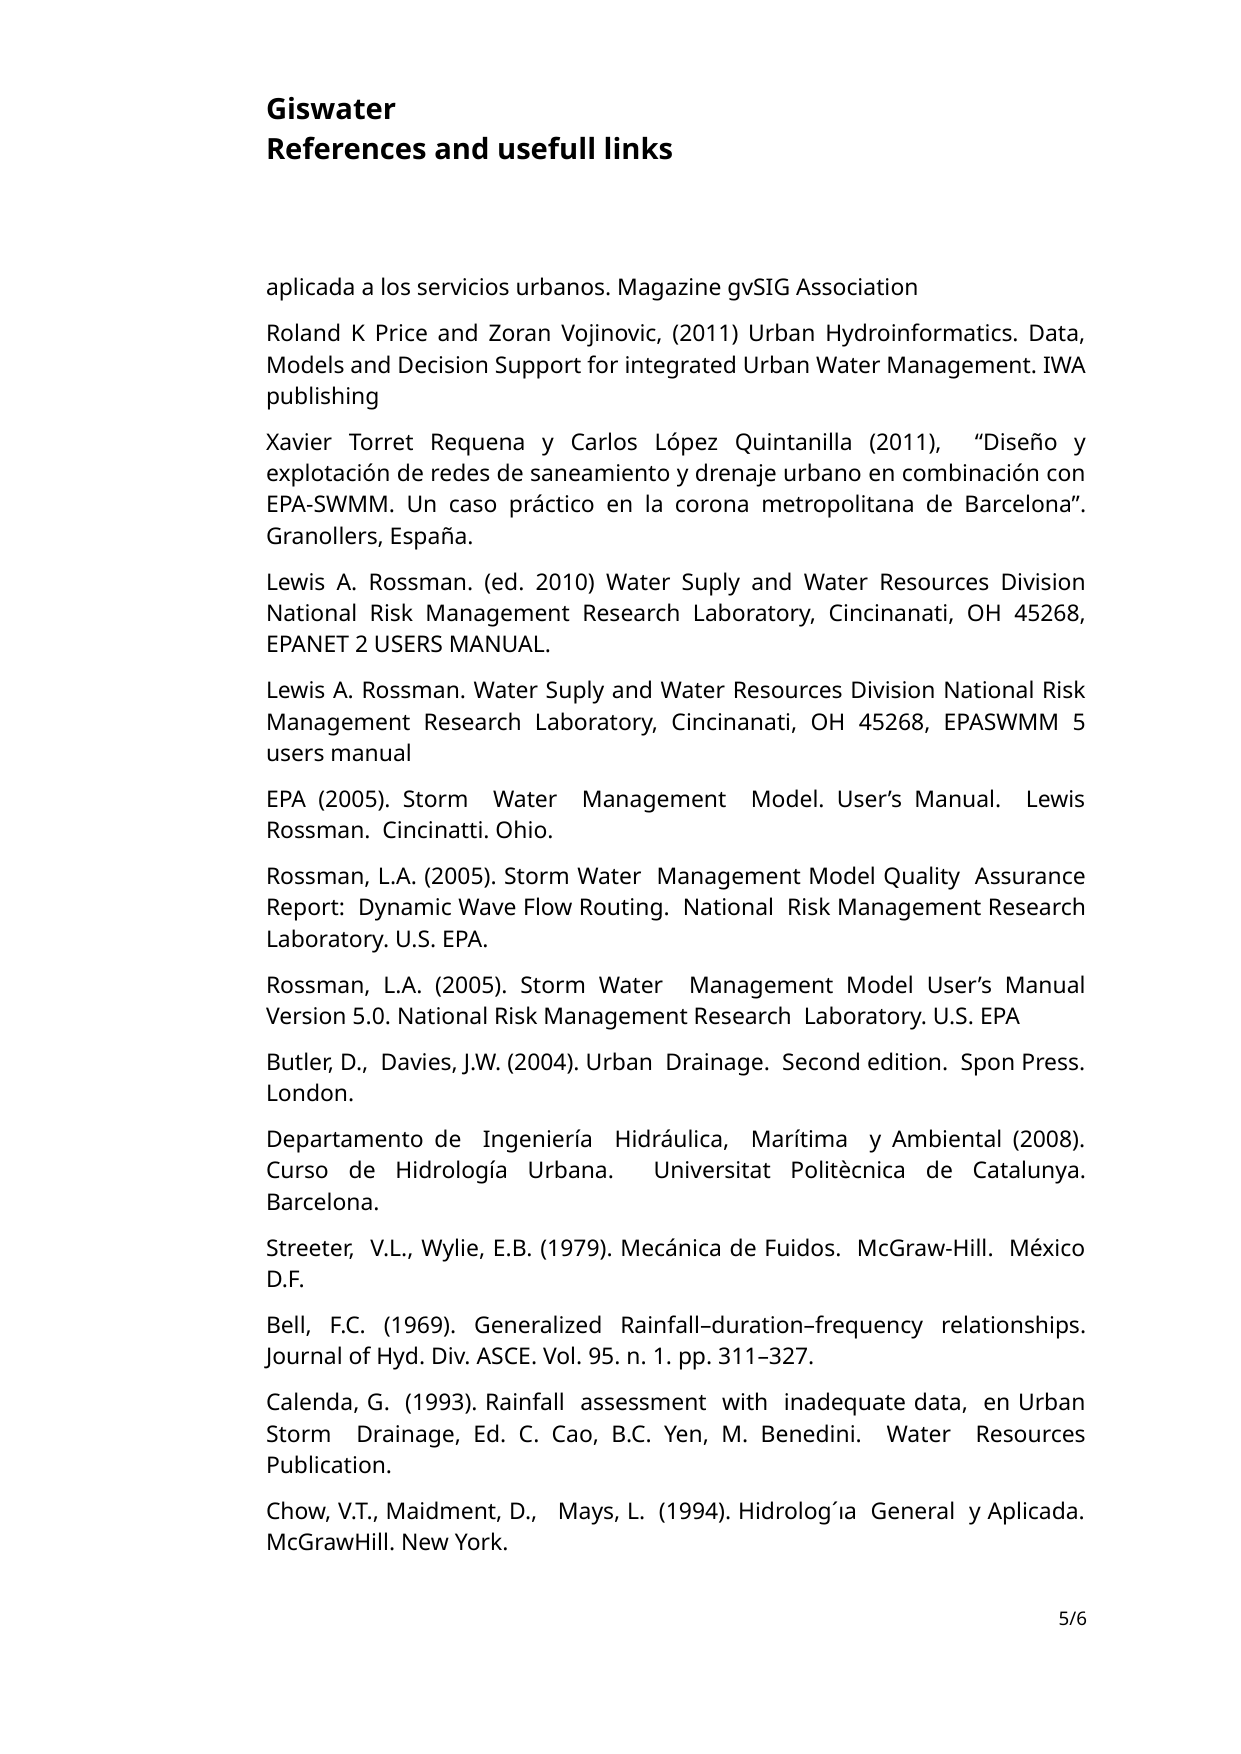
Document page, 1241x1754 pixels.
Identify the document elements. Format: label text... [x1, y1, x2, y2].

text Roland K Price and Zoran Vojinovic, (2011) Urban Hydroinformatics. Data, Models and Decision Support for integrated Urban Water Management. IWA publishing [266, 317, 1087, 411]
text Xavier Torret Requena y Carlos López Quintanilla (2011), “Diseño y explotación de redes de saneamiento y drenaje urbano en combinación con EPA-SWMM. Un caso práctico en la corona metropolitana de Barcelona”. Granollers, España. [266, 426, 1087, 551]
text Departamento de Ingeniería Hidráulica, Marítima y Ambiental (2008). Curso de Hidrología Urbana. Universitat Politècnica de Catalunya. Barcelona. [266, 1123, 1087, 1217]
text Chow, V.T., Maidment, D., Mays, L. (1994). Hidrolog´ıa General y Aplicada. McGrawHill. New York. [266, 1495, 1087, 1557]
text Rossman, L.A. (2005). Storm Water Management Model Quality Assurance Report: Dynamic Wave Flow Routing. National Risk Management Research Laboratory. U.S. EPA. [266, 860, 1087, 954]
text aplicada a los servicios urbanos. Magazine gvSIG Association [266, 271, 1087, 302]
text Lewis A. Rossman. (ed. 2010) Water Suply and Water Resources Division National Risk Management Research Laboratory, Cincinanati, OH 45268, EPANET 2 USERS MANUAL. [266, 566, 1087, 659]
text EPA (2005). Storm Water Management Model. User’s Manual. Lewis Rossman. Cincinatti. Ohio. [266, 783, 1087, 845]
text Butler, D., Davies, J.W. (2004). Urban Drainage. Second edition. Spon Press. London. [266, 1046, 1087, 1108]
text Rossman, L.A. (2005). Storm Water Management Model User’s Manual Version 5.0. National Risk Management Research Laboratory. U.S. EPA [266, 968, 1087, 1031]
text Streeter, V.L., Wylie, E.B. (1979). Mecánica de Fuidos. McGraw-Hill. México D.F. [266, 1232, 1087, 1294]
text Bell, F.C. (1969). Generalized Rainfall–duration–frequency relationships. Journal of Hyd. Div. ASCE. Vol. 95. n. 1. pp. 311–327. [266, 1309, 1087, 1371]
text Lewis A. Rossman. Water Suply and Water Resources Division National Risk Management Research Laboratory, Cincinanati, OH 45268, EPASWMM 5 users manual [266, 674, 1087, 768]
text Calenda, G. (1993). Rainfall assessment with inadequate data, en Urban Storm Drainage, Ed. C. Cao, B.C. Yen, M. Benedini. Water Resources Publication. [266, 1386, 1087, 1480]
